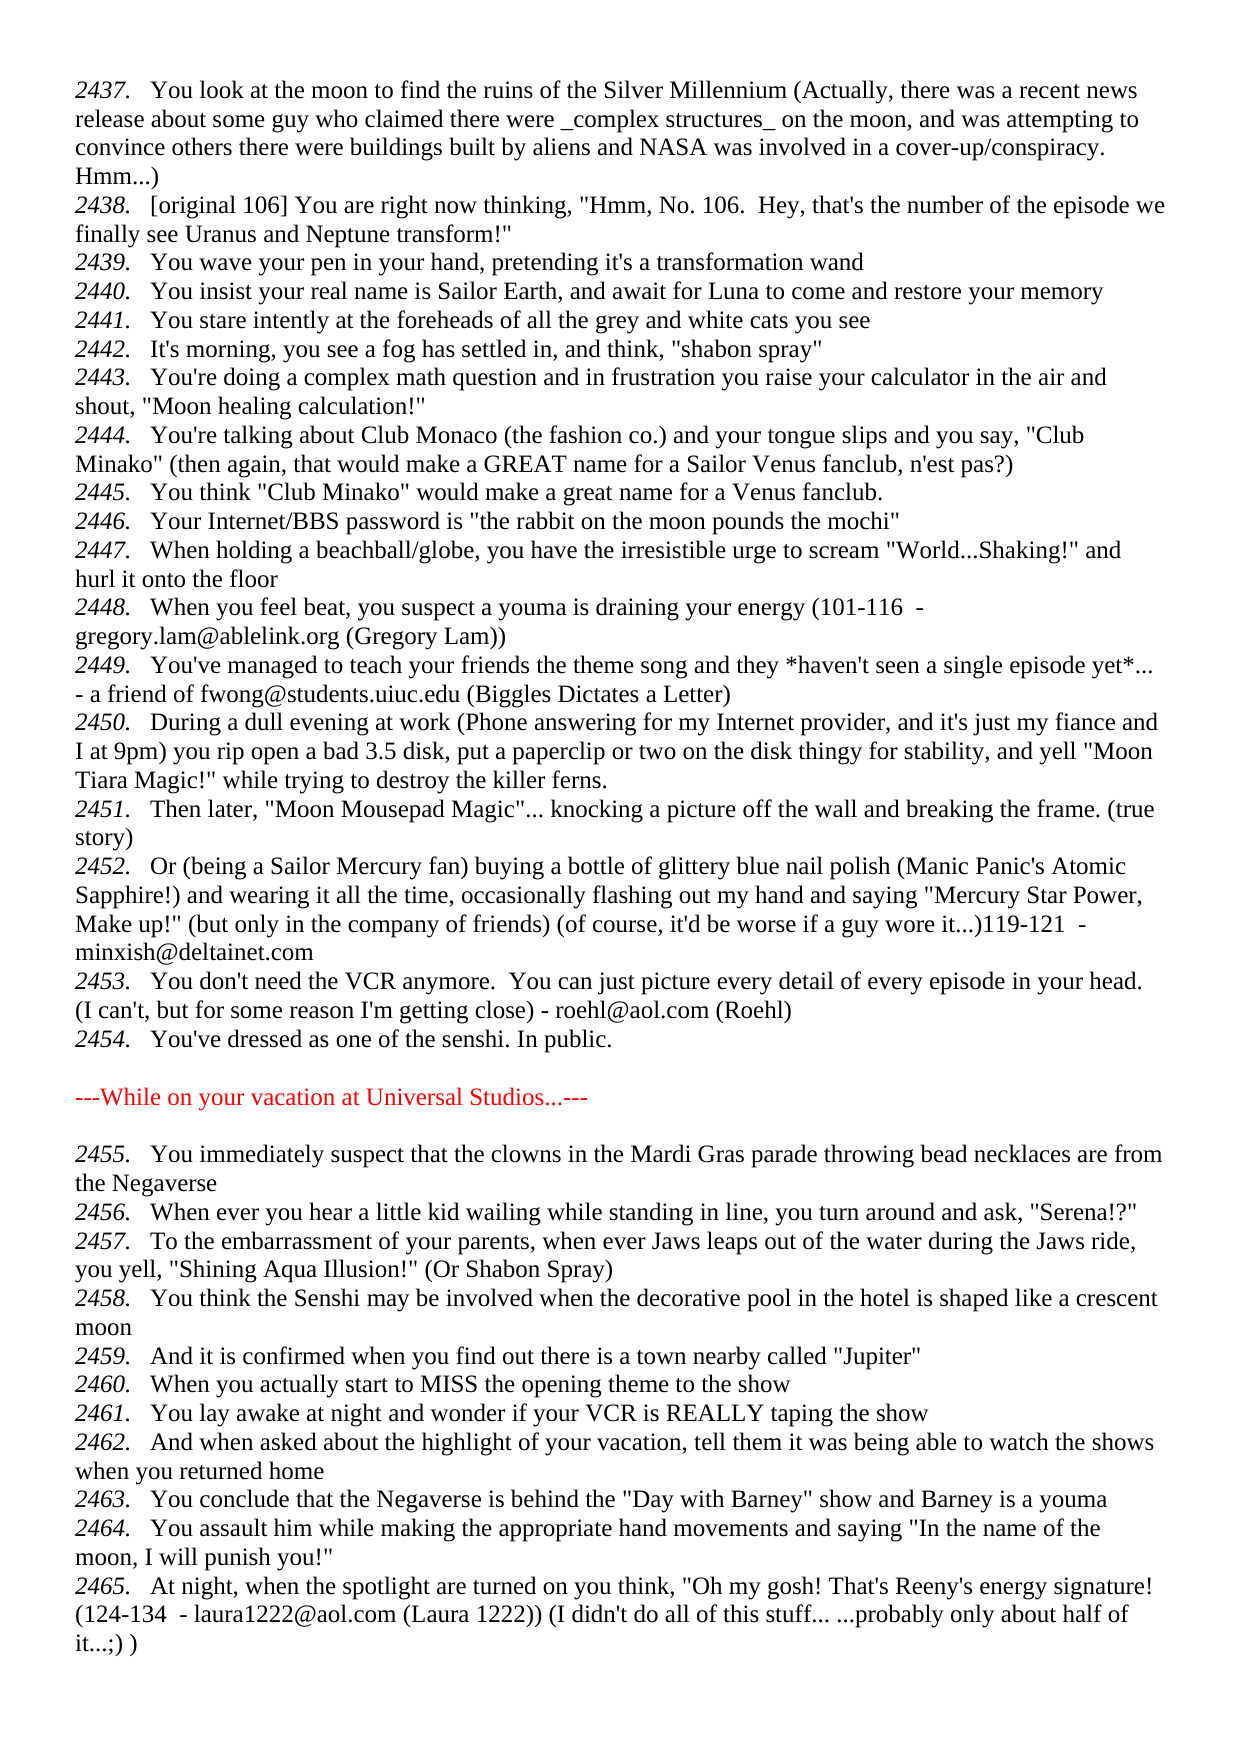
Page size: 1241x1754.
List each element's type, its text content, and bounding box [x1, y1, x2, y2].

list You're doing a complex math question and in frustration you raise your calculator in the air and shout, "Moon healing calculation!" [75, 362, 1165, 420]
list During a dull evening at work (Phone answering for my Internet provider, and it's just my fiance and I at 9pm) you rip open a bad 3.5 disk, put a paperclip or two on the disk thingy for stability, and yell "Moon Tiara Magic!" while trying to destroy the killer ferns. [75, 707, 1165, 794]
list When you feel beat, you suspect a youma is draining your energy (101-116 - gregory.lam@ablelink.org (Gregory Lam)) [75, 592, 1165, 650]
list You conclude that the Negaverse is behind the "Day with Barney" show and Barney is a youma [75, 1484, 1165, 1513]
list You immediately suspect that the clowns in the Mardi Gras parade throwing bead necklaces are from the Negaverse [75, 1139, 1165, 1197]
list You look at the moon to find the ruins of the Silver Millennium (Actually, there was a recent news release about some guy who claimed there were _complex structures_ on the moon, and was attempting to convince others there were buildings built by aliens and NASA was involved in a cover-up/conspiracy. Hmm...) [75, 75, 1165, 190]
list [original 106] You are right now thinking, "Hmm, No. 106. Hey, that's the number of the episode we finally see Uranus and Neptune transform!" [75, 190, 1165, 247]
list You stare intently at the foreheads of all the grey and white cats you see [75, 305, 1165, 334]
text ---While on your vacation at Universal Studios...--- [75, 1082, 1165, 1110]
list You wave your pen in your hand, pretending it's a transformation wand [75, 247, 1165, 276]
list You think "Club Minako" would make a great name for a Venus fanclub. [75, 477, 1165, 506]
list Or (being a Sailor Mercury fan) buying a bottle of glittery blue nail polish (Manic Panic's Atomic Sapphire!) and wearing it all the time, occasionally flashing out my hand and saying "Mercury Star Power, Make up!" (but only in the company of friends) (of course, it'd be worse if a guy wore it...)119-121 - minxish@deltainet.com [75, 851, 1165, 966]
list And when asked about the highlight of your vacation, tell them it was being able to watch the shows when you returned home [75, 1427, 1165, 1484]
list To the embarrassment of your parents, when ever Jaws leaps out of the water during the Jaws ride, you yell, "Shining Aqua Illusion!" (Or Shabon Spray) [75, 1226, 1165, 1283]
list You've managed to teach your friends the theme song and they *haven't seen a single episode yet*... - a friend of fwong@students.uiuc.edu (Biggles Dictates a Letter) [75, 650, 1165, 707]
list You lay awake at night and wonder if your VCR is REALLY taping the show [75, 1398, 1165, 1427]
list When holding a beachball/globe, you have the irresistible urge to scream "World...Shaking!" and hurl it onto the floor [75, 535, 1165, 592]
list Then later, "Moon Mousepad Magic"... knocking a picture off the wall and breaking the frame. (true story) [75, 794, 1165, 851]
list You don't need the VCR anymore. You can just picture every detail of every episode in your head. (I can't, but for some reason I'm getting close) - roehl@aol.com (Roehl) [75, 966, 1165, 1024]
list It's morning, you see a fog has settled in, and think, "shabon spray" [75, 334, 1165, 362]
list You insist your real name is Sailor Earth, and await for Luna to come and restore your memory [75, 276, 1165, 305]
list You're talking about Club Monaco (the fashion co.) and your tongue slips and you say, "Club Minako" (then again, that would make a GREAT name for a Sailor Venus fanclub, n'est pas?) [75, 420, 1165, 477]
list Your Internet/BBS password is "the rabbit on the moon pounds the mochi" [75, 506, 1165, 535]
list You assault him while making the appropriate hand movements and saying "In the name of the moon, I will punish you!" [75, 1513, 1165, 1571]
list You've dressed as one of the senshi. In public. [75, 1024, 1165, 1052]
list When ever you hear a little kid wailing while standing in line, you turn around and ask, "Serena!?" [75, 1197, 1165, 1226]
list At night, when the spotlight are turned on you think, "Oh my gosh! That's Reeny's energy signature! (124-134 - laura1222@aol.com (Laura 1222)) (I didn't do all of this stuff... ...probably only about half of it...;) ) [75, 1571, 1165, 1657]
list And it is confirmed when you find out there is a town nearby called "Jupiter" [75, 1341, 1165, 1369]
list You think the Senshi may be involved when the decorative pool in the hotel is shaped like a crescent moon [75, 1283, 1165, 1341]
list When you actually start to MISS the opening theme to the show [75, 1369, 1165, 1398]
